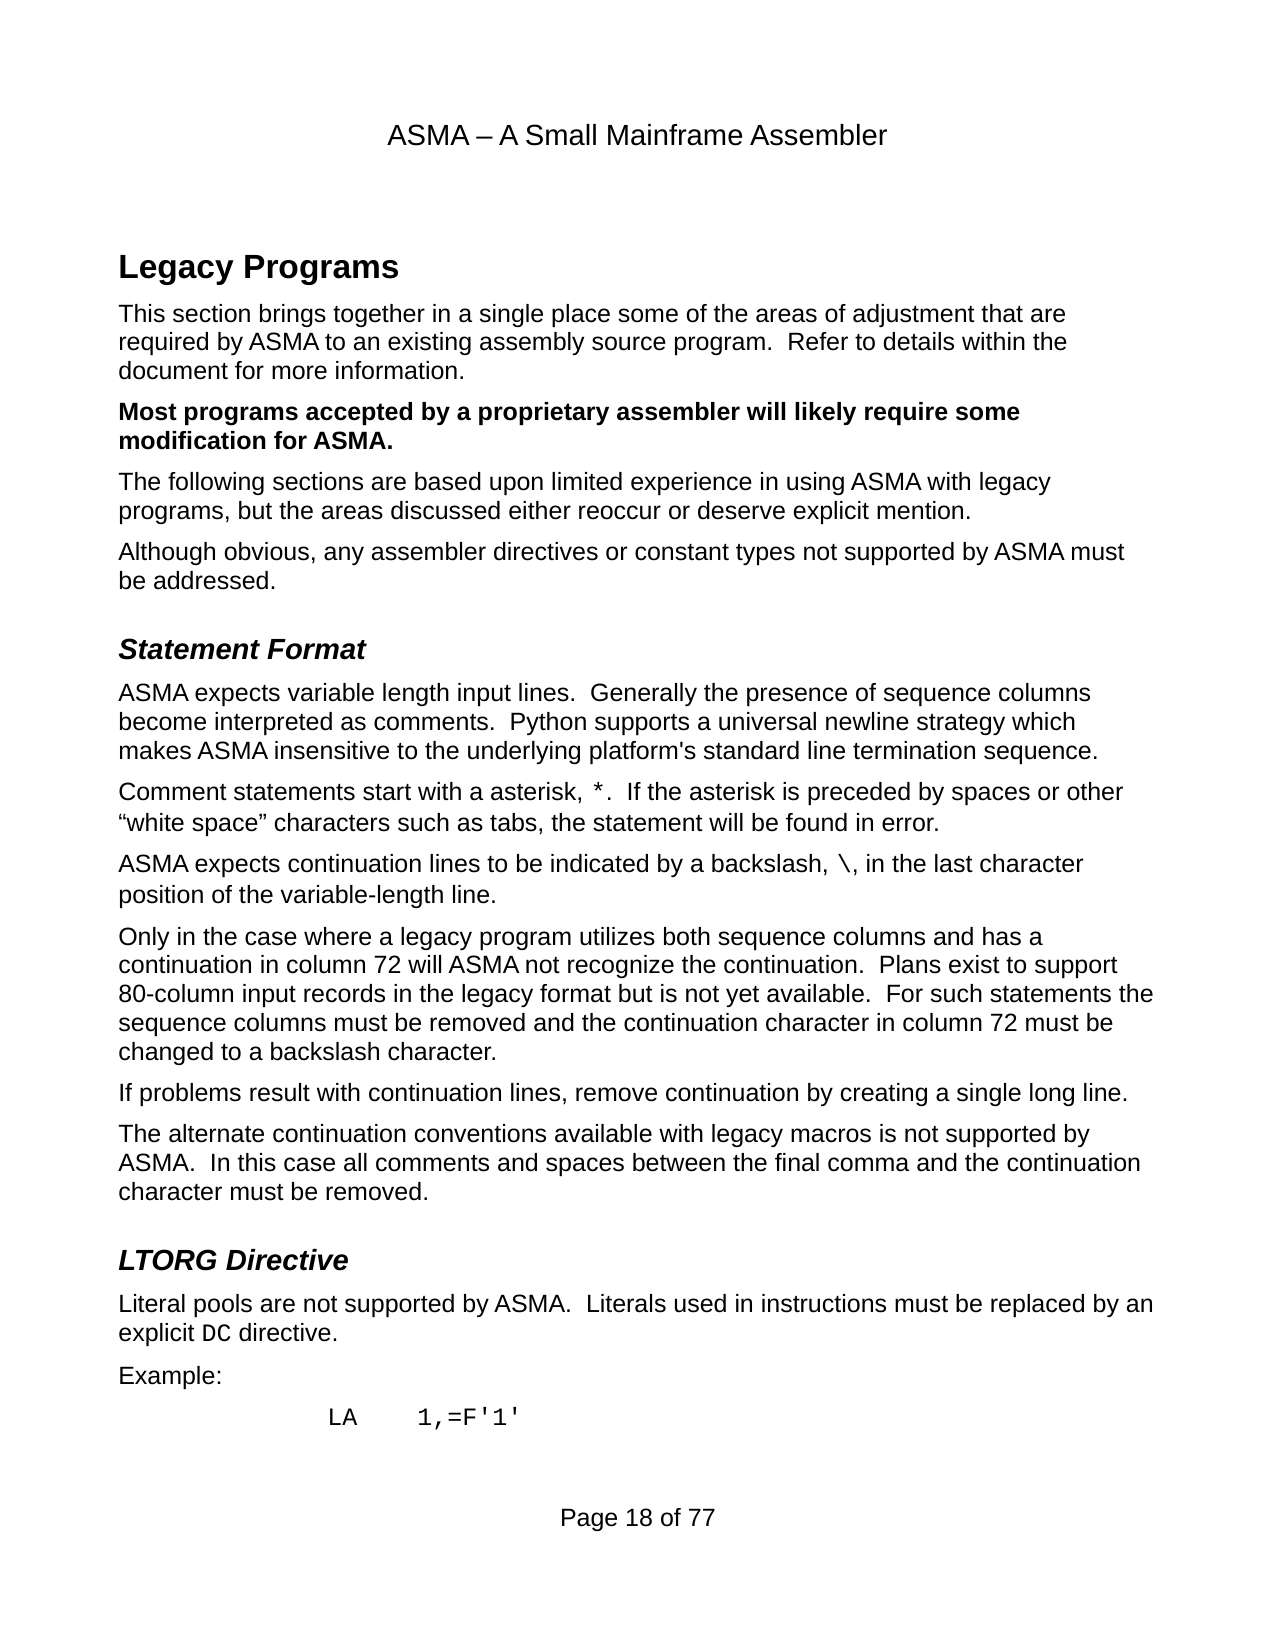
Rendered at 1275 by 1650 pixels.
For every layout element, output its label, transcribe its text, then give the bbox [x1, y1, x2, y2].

text ASMA expects continuation lines to be indicated by a backslash, \, in the last character position of the variable-length line. [118, 849, 1157, 909]
subtitle LTORG Directive [118, 1243, 1157, 1276]
text The alternate continuation conventions available with legacy macros is not supported by ASMA. In this case all comments and spaces between the final comma and the continuation character must be removed. [118, 1119, 1157, 1205]
subtitle Statement Format [118, 632, 1157, 666]
subtitle Legacy Programs [118, 247, 1157, 286]
text Most programs accepted by a proprietary assembler will likely require some modification for ASMA. [118, 397, 1157, 455]
text ASMA expects variable length input lines. Generally the presence of sequence columns become interpreted as comments. Python supports a universal newline strategy which makes ASMA insensitive to the underlying platform's standard line termination sequence. [118, 678, 1157, 764]
text Example: [118, 1361, 1157, 1390]
text This section brings together in a single place some of the areas of adjustment that are required by ASMA to an existing assembly source program. Refer to details within the document for more information. [118, 298, 1157, 385]
text If problems result with continuation lines, remove continuation by creating a single long line. [118, 1078, 1157, 1106]
text Literal pools are not supported by ASMA. Literals used in instructions must be replaced by an explicit DC directive. [118, 1289, 1157, 1348]
text Comment statements start with a asterisk, *. If the asterisk is preceded by spaces or other “white space” characters such as tabs, the statement will be found in error. [118, 777, 1157, 837]
text The following sections are based upon limited experience in using ASMA with legacy programs, but the areas discussed either reoccur or deserve explicit mention. [118, 467, 1157, 525]
text Only in the case where a legacy program utilizes both sequence columns and has a continuation in column 72 will ASMA not recognize the continuation. Plans exist to support 80-column input records in the legacy format but is not yet available. For such statements the sequence columns must be removed and the continuation character in column 72 must be changed to a backslash character. [118, 921, 1157, 1065]
text LA 1,=F'1' [118, 1402, 1157, 1433]
text Although obvious, any assembler directives or constant types not supported by ASMA must be addressed. [118, 537, 1157, 595]
